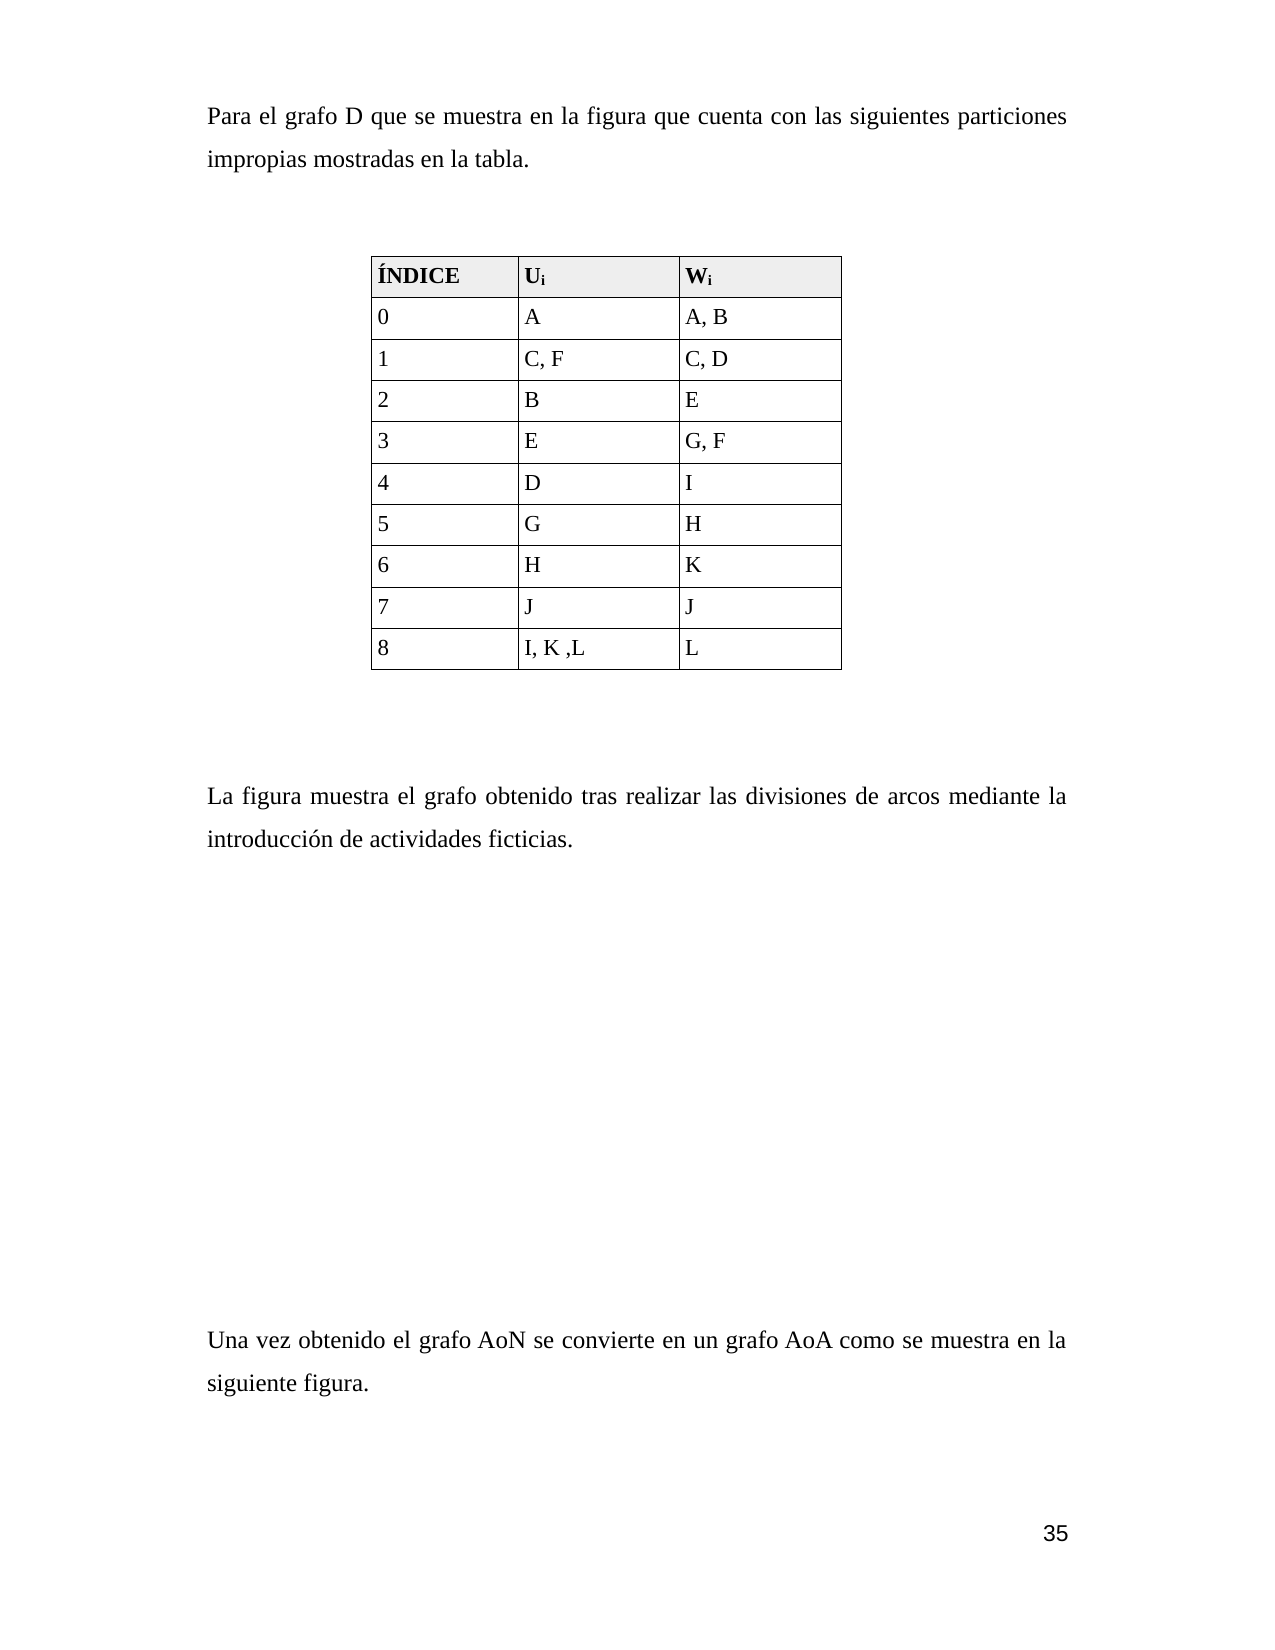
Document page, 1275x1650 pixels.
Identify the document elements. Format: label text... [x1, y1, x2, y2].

table_cell 3 [372, 422, 518, 462]
table_cell J [519, 588, 679, 628]
table_cell J [680, 588, 841, 628]
table_cell 7 [372, 588, 518, 628]
table_cell E [519, 422, 679, 462]
table_cell K [680, 546, 841, 587]
table_cell 1 [372, 340, 518, 380]
table_header Ui [519, 257, 679, 297]
text La figura muestra el grafo obtenido tras realizar las divisiones de arcos mediante la introducción de actividades ficticias. [207, 781, 1068, 853]
table_cell C, F [519, 340, 679, 380]
table_cell H [519, 546, 679, 587]
table_cell L [680, 629, 841, 669]
table_cell 0 [372, 298, 518, 338]
table_header ÍNDICE [372, 257, 518, 297]
table_cell H [680, 505, 841, 545]
table_cell 6 [372, 546, 518, 587]
table_cell I [680, 464, 841, 504]
table_cell A [519, 298, 679, 338]
table_cell 8 [372, 629, 518, 669]
table_cell G [519, 505, 679, 545]
table_cell B [519, 381, 679, 421]
table_cell I, K ,L [519, 629, 679, 669]
table_cell A, B [680, 298, 841, 338]
table_cell 5 [372, 505, 518, 545]
table_header Wi [680, 257, 841, 297]
table_cell 4 [372, 464, 518, 504]
text Para el grafo D que se muestra en la figura que cuenta con las siguientes particiones impropias mostradas en la tabla. [207, 101, 1068, 173]
table_cell D [519, 464, 679, 504]
table_cell 2 [372, 381, 518, 421]
table_cell E [680, 381, 841, 421]
table_cell C, D [680, 340, 841, 380]
text Una vez obtenido el grafo AoN se convierte en un grafo AoA como se muestra en la siguiente figura. [207, 1325, 1068, 1397]
table_cell G, F [680, 422, 841, 462]
